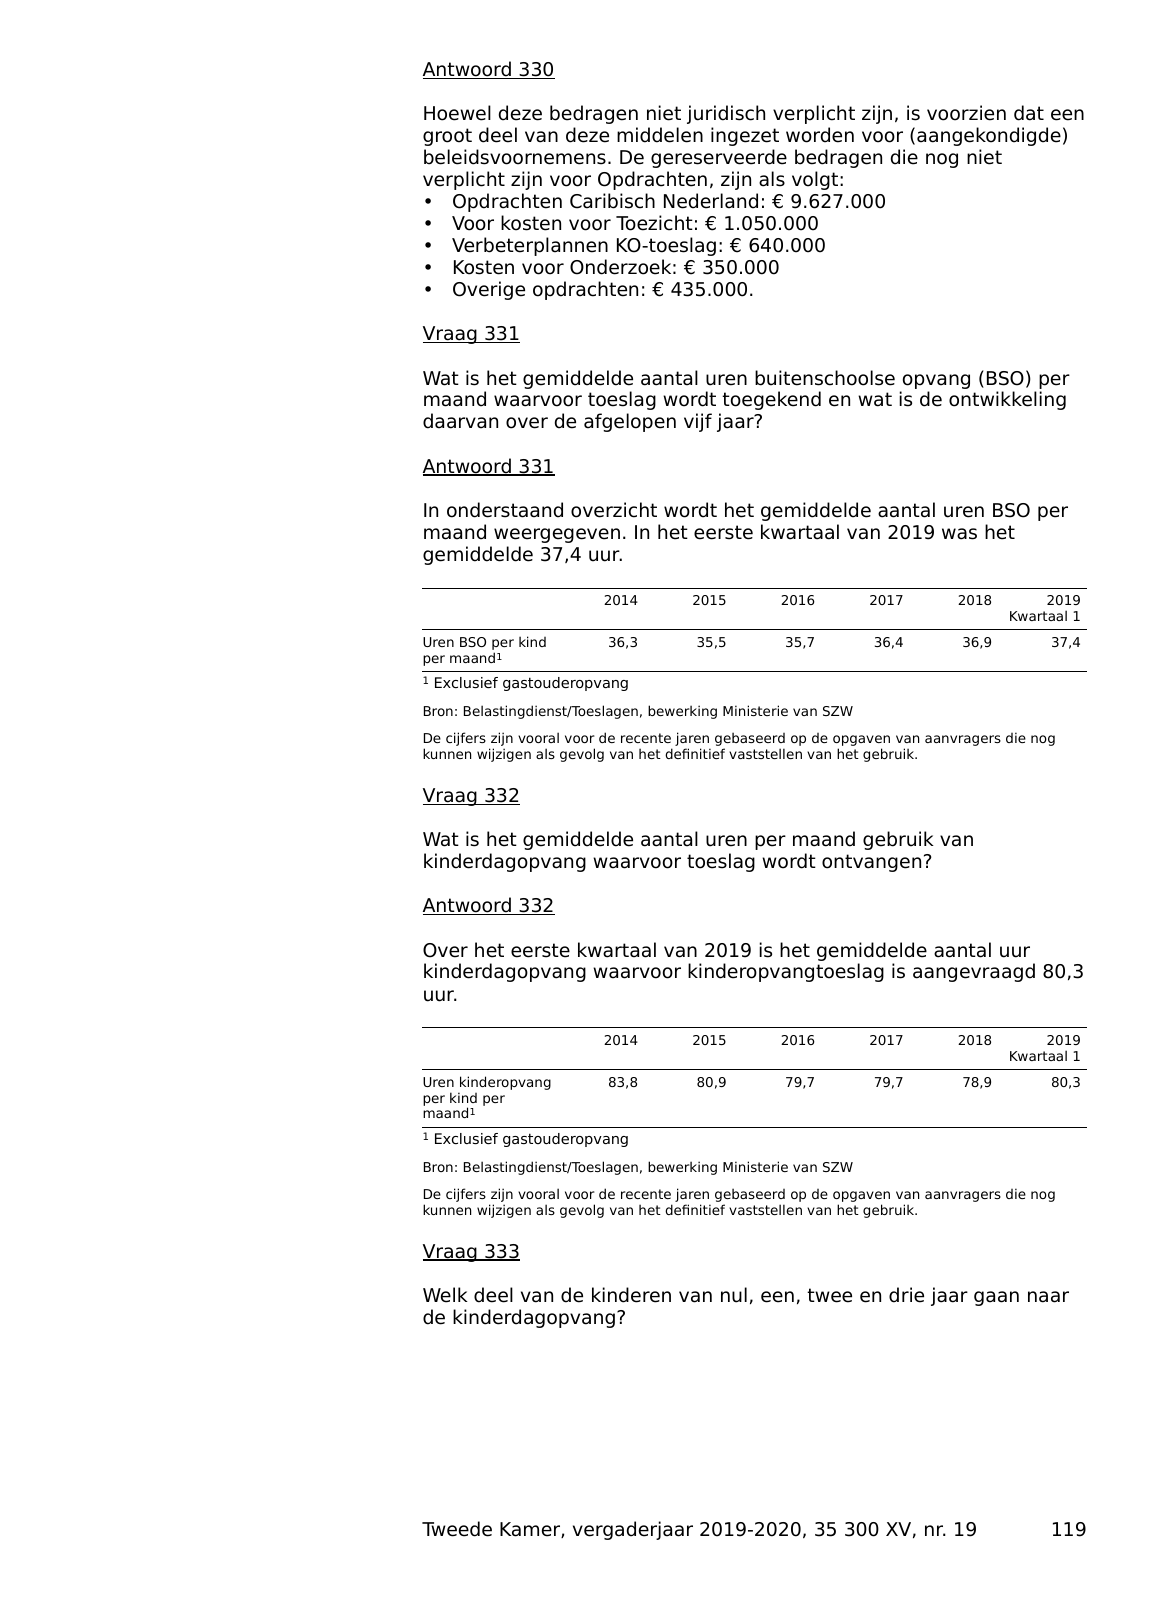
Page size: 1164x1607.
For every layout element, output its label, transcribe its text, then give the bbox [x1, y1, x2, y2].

table_cell 78,9 [910, 1070, 998, 1127]
table_header 2019 Kwartaal 1 [998, 1028, 1087, 1069]
table_cell 79,7 [732, 1070, 821, 1127]
table_header 2016 [732, 589, 821, 629]
table_header 2014 [555, 1028, 644, 1069]
text • Overige opdrachten: € 435.000. [422, 279, 1087, 301]
table_cell 36,3 [555, 630, 644, 671]
table_cell 36,9 [910, 630, 998, 671]
table_cell Uren BSO per kind per maand1 [422, 630, 555, 671]
text • Kosten voor Onderzoek: € 350.000 [422, 257, 1087, 279]
table_header 2019 Kwartaal 1 [998, 589, 1087, 629]
table_header 2015 [644, 589, 732, 629]
table_cell 83,8 [555, 1070, 644, 1127]
table_cell 79,7 [821, 1070, 909, 1127]
table_cell 35,5 [644, 630, 732, 671]
table_cell Uren kinderopvang per kind per maand1 [422, 1070, 555, 1127]
table_cell 1 Exclusief gastouderopvang Bron: Belastingdienst/Toeslagen, bewerking Ministerie van SZW De cijfers zijn vooral voor de recente jaren gebaseerd op de opgaven van aanvragers die nog kunnen wijzigen als gevolg van het definitief vaststellen van het gebruik. [422, 672, 1087, 763]
table_cell 80,3 [998, 1070, 1087, 1127]
table_cell 80,9 [644, 1070, 732, 1127]
subtitle Antwoord 331 [422, 456, 1087, 477]
table_header 2015 [644, 1028, 732, 1069]
table_header 2017 [821, 1028, 909, 1069]
table_header 2016 [732, 1028, 821, 1069]
text Over het eerste kwartaal van 2019 is het gemiddelde aantal uur kinderdagopvang waarvoor kinderopvangtoeslag is aangevraagd 80,3 uur. [422, 939, 1087, 1005]
table_header 2014 [555, 589, 644, 629]
text • Voor kosten voor Toezicht: € 1.050.000 [422, 213, 1087, 235]
table_cell 36,4 [821, 630, 909, 671]
subtitle Vraag 333 [422, 1241, 1087, 1262]
table_header 2018 [910, 589, 998, 629]
subtitle Vraag 331 [422, 323, 1087, 345]
text Wat is het gemiddelde aantal uren buitenschoolse opvang (BSO) per maand waarvoor toeslag wordt toegekend en wat is de ontwikkeling daarvan over de afgelopen vijf jaar? [422, 367, 1087, 433]
table_header 2018 [910, 1028, 998, 1069]
table_cell 35,7 [732, 630, 821, 671]
subtitle Antwoord 330 [422, 59, 1087, 81]
table_cell 1 Exclusief gastouderopvang Bron: Belastingdienst/Toeslagen, bewerking Ministerie van SZW De cijfers zijn vooral voor de recente jaren gebaseerd op de opgaven van aanvragers die nog kunnen wijzigen als gevolg van het definitief vaststellen van het gebruik. [422, 1128, 1087, 1218]
subtitle Vraag 332 [422, 785, 1087, 807]
text In onderstaand overzicht wordt het gemiddelde aantal uren BSO per maand weergegeven. In het eerste kwartaal van 2019 was het gemiddelde 37,4 uur. [422, 500, 1087, 566]
table_header [422, 1028, 555, 1069]
text Wat is het gemiddelde aantal uren per maand gebruik van kinderdagopvang waarvoor toeslag wordt ontvangen? [422, 829, 1087, 873]
text Hoewel deze bedragen niet juridisch verplicht zijn, is voorzien dat een groot deel van deze middelen ingezet worden voor (aangekondigde) beleidsvoornemens. De gereserveerde bedragen die nog niet verplicht zijn voor Opdrachten, zijn als volgt: [422, 103, 1087, 191]
subtitle Antwoord 332 [422, 895, 1087, 917]
text • Verbeterplannen KO-toeslag: € 640.000 [422, 235, 1087, 257]
table_header 2017 [821, 589, 909, 629]
text • Opdrachten Caribisch Nederland: € 9.627.000 [422, 191, 1087, 213]
table_header [422, 589, 555, 629]
text Welk deel van de kinderen van nul, een, twee en drie jaar gaan naar de kinderdagopvang? [422, 1285, 1087, 1329]
table_cell 37,4 [998, 630, 1087, 671]
